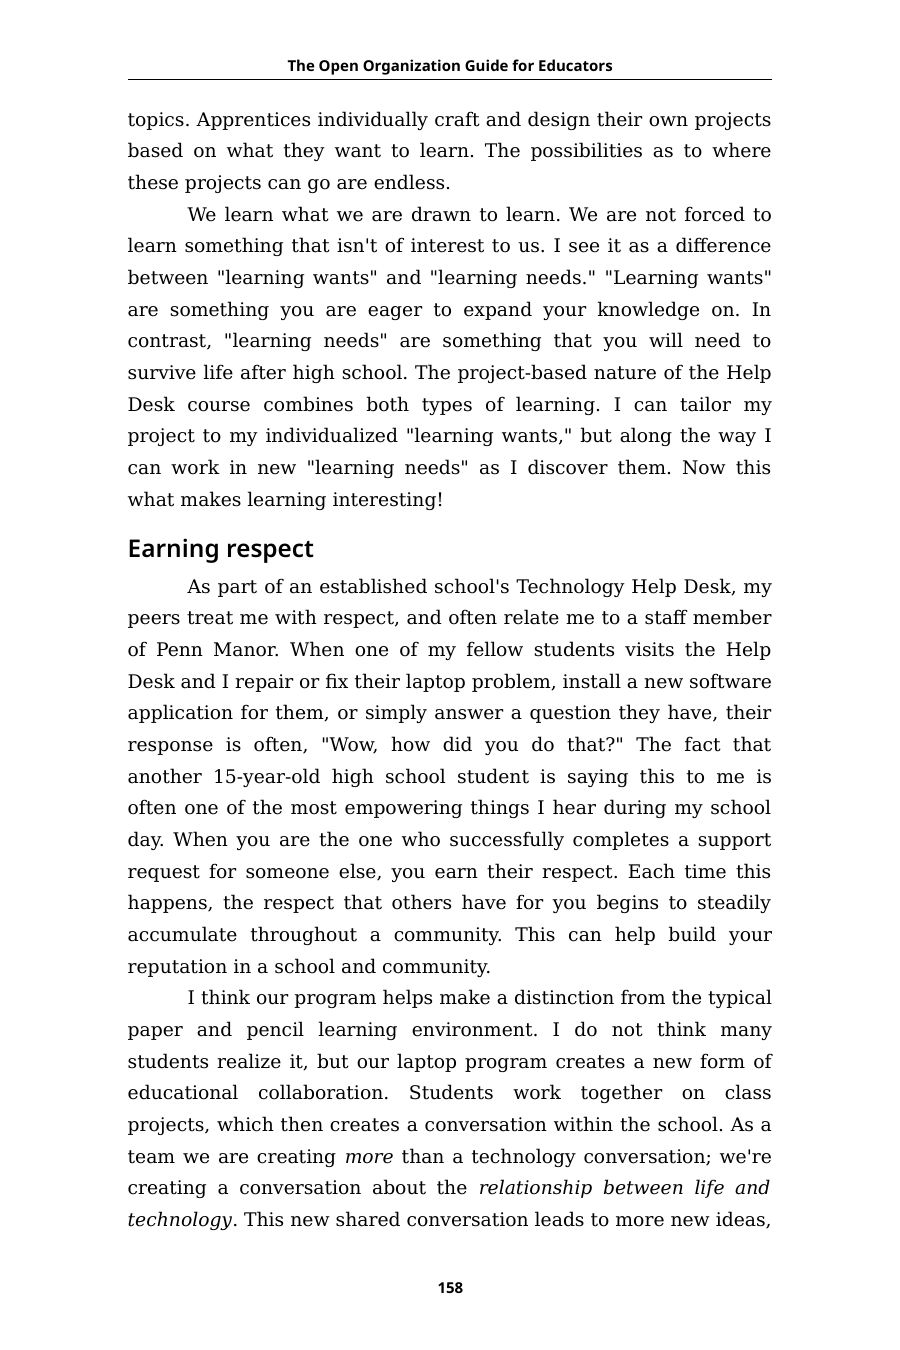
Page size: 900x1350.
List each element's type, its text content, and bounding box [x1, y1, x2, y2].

text As part of an established school's Technology Help Desk, my peers treat me with respect, and often relate me to a staff member of Penn Manor. When one of my fellow students visits the Help Desk and I repair or fix their laptop problem, install a new software application for them, or simply answer a question they have, their response is often, "Wow, how did you do that?" The fact that another 15-year-old high school student is saying this to me is often one of the most empowering things I hear during my school day. When you are the one who successfully completes a support request for someone else, you earn their respect. Each time this happens, the respect that others have for you begins to steadily accumulate throughout a community. This can help build your reputation in a school and community. [127, 576, 772, 978]
text I think our program helps make a distinction from the typical paper and pencil learning environment. I do not think many students realize it, but our laptop program creates a new form of educational collaboration. Students work together on class projects, which then creates a conversation within the school. As a team we are creating more than a technology conversation; we're creating a conversation about the relationship between life and technology. This new shared conversation leads to more new ideas, [127, 987, 772, 1231]
subtitle Earning respect [127, 535, 772, 563]
text We learn what we are drawn to learn. We are not forced to learn something that isn't of interest to us. I see it as a difference between "learning wants" and "learning needs." "Learning wants" are something you are eager to expand your knowledge on. In contrast, "learning needs" are something that you will need to survive life after high school. The project-based nature of the Help Desk course combines both types of learning. I can tailor my project to my individualized "learning wants," but along the way I can work in new "learning needs" as I discover them. Now this what makes learning interesting! [127, 204, 772, 511]
text topics. Apprentices individually craft and design their own projects based on what they want to learn. The possibilities as to where these projects can go are endless. [127, 109, 772, 194]
